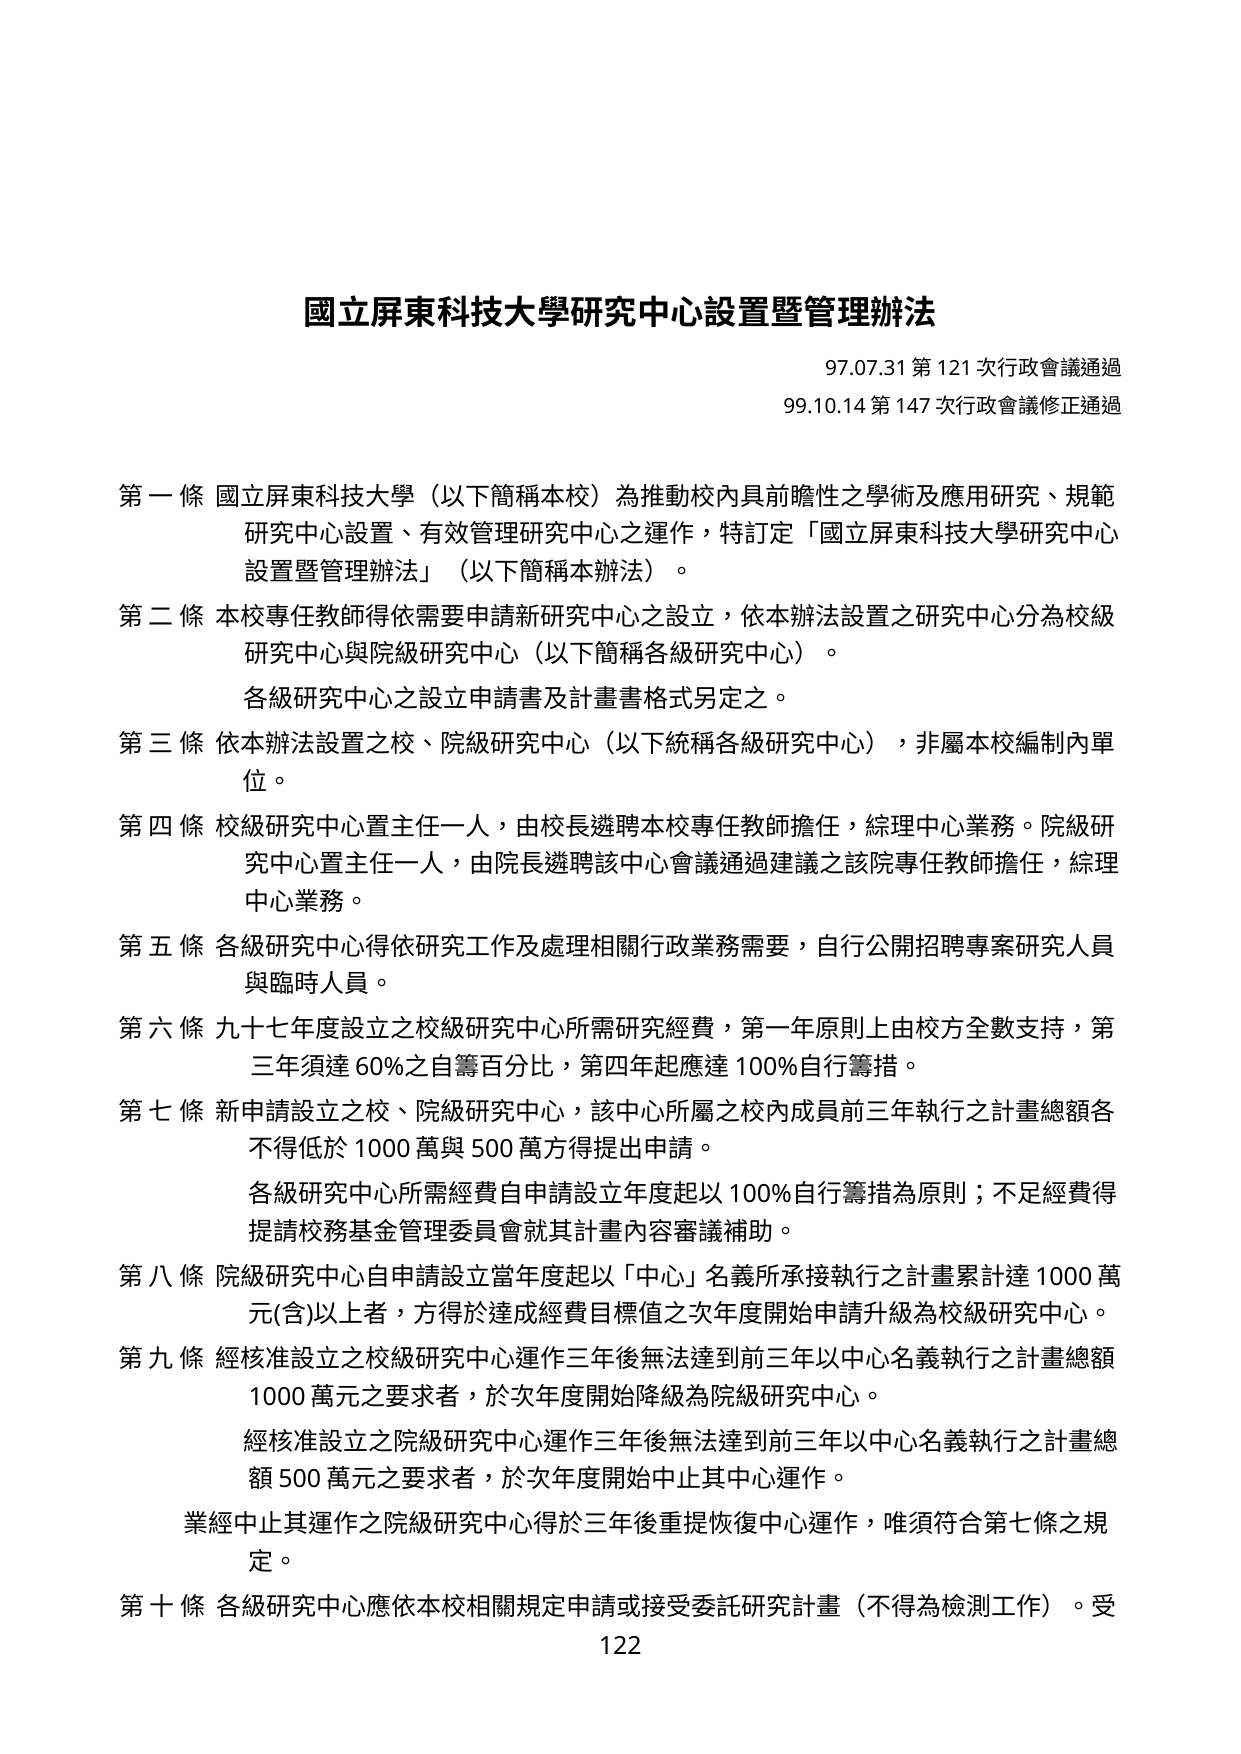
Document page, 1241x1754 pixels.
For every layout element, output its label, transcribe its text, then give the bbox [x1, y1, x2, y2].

text 第 七 條 新申請設立之校、院級研究中心，該中心所屬之校內成員前三年執行之計畫總額各不得低於1000萬與500萬方得提出申請。 [118, 1090, 1122, 1165]
text 各級研究中心之設立申請書及計畫書格式另定之。 [118, 678, 1122, 715]
text 國立屏東科技大學研究中心設置暨管理辦法 [118, 273, 1122, 348]
text 第 五 條 各級研究中心得依研究工作及處理相關行政業務需要，自行公開招聘專案研究人員與臨時人員。 [118, 925, 1122, 1000]
text 第 八 條 院級研究中心自申請設立當年度起以「中心」名義所承接執行之計畫累計達1000萬元(含)以上者，方得於達成經費目標值之次年度開始申請升級為校級研究中心。 [118, 1255, 1122, 1330]
text 第 四 條 校級研究中心置主任一人，由校長遴聘本校專任教師擔任，綜理中心業務。院級研究中心置主任一人，由院長遴聘該中心會議通過建議之該院專任教師擔任，綜理中心業務。 [118, 805, 1122, 918]
text 第 九 條 經核准設立之校級研究中心運作三年後無法達到前三年以中心名義執行之計畫總額1000萬元之要求者，於次年度開始降級為院級研究中心。 [118, 1338, 1122, 1413]
text 第 一 條 國立屏東科技大學（以下簡稱本校）為推動校內具前瞻性之學術及應用研究、規範研究中心設置、有效管理研究中心之運作，特訂定「國立屏東科技大學研究中心設置暨管理辦法」（以下簡稱本辦法）。 [118, 475, 1122, 588]
text 97.07.31第121次行政會議通過 [118, 348, 1122, 385]
text 第 二 條 本校專任教師得依需要申請新研究中心之設立，依本辦法設置之研究中心分為校級研究中心與院級研究中心（以下簡稱各級研究中心）。 [118, 595, 1122, 670]
text 經核准設立之院級研究中心運作三年後無法達到前三年以中心名義執行之計畫總額500萬元之要求者，於次年度開始中止其中心運作。 [243, 1420, 1122, 1495]
text 第 三 條 依本辦法設置之校、院級研究中心（以下統稱各級研究中心），非屬本校編制內單位。 [118, 723, 1122, 798]
text 第 六 條 九十七年度設立之校級研究中心所需研究經費，第一年原則上由校方全數支持，第三年須達60%之自籌百分比，第四年起應達100%自行籌措。 [118, 1008, 1122, 1083]
text 各級研究中心所需經費自申請設立年度起以100%自行籌措為原則；不足經費得提請校務基金管理委員會就其計畫內容審議補助。 [248, 1173, 1122, 1248]
text 業經中止其運作之院級研究中心得於三年後重提恢復中心運作，唯須符合第七條之規定。 [118, 1503, 1122, 1578]
text 99.10.14第147次行政會議修正通過 [118, 385, 1122, 423]
text 第 十 條 各級研究中心應依本校相關規定申請或接受委託研究計畫（不得為檢測工作）。受 [119, 1585, 1122, 1623]
